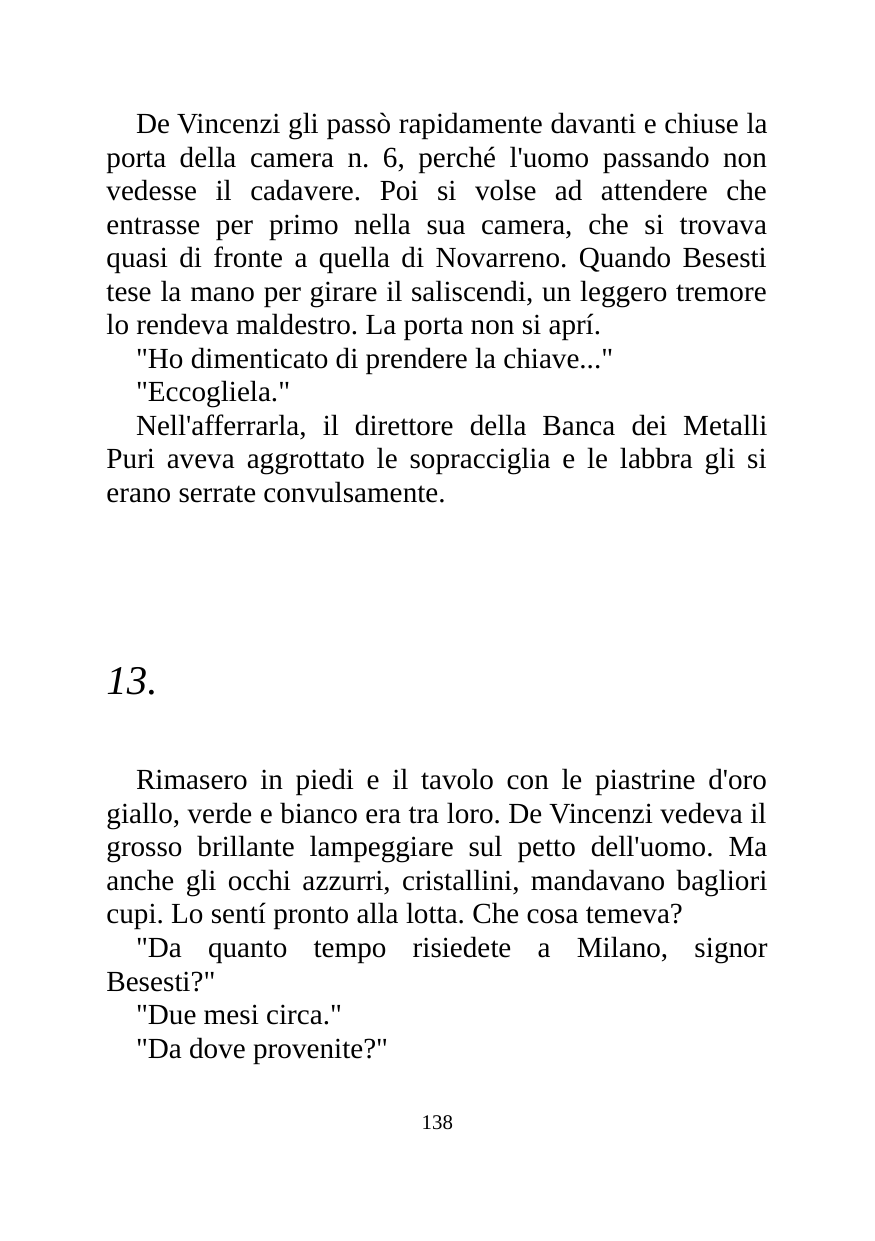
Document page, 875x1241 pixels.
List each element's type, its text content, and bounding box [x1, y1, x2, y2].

subtitle 13. [106, 656, 768, 703]
text "Da dove provenite?" [106, 1031, 768, 1064]
text "Da quanto tempo risiedete a Milano, signor Besesti?" [106, 930, 768, 997]
text "Ho dimenticato di prendere la chiave..." [106, 341, 768, 374]
text "Eccogliela." [106, 374, 768, 408]
text Rimasero in piedi e il tavolo con le piastrine d'oro giallo, verde e bianco era tra loro. De Vincenzi vedeva il grosso brillante lampeggiare sul petto dell'uomo. Ma anche gli occhi azzurri, cristallini, mandavano bagliori cupi. Lo sentí pronto alla lotta. Che cosa temeva? [106, 762, 768, 930]
text "Due mesi circa." [106, 997, 768, 1031]
text Nell'afferrarla, il direttore della Banca dei Metalli Puri aveva aggrottato le sopracciglia e le labbra gli si erano serrate convulsamente. [106, 408, 768, 509]
text De Vincenzi gli passò rapidamente davanti e chiuse la porta della camera n. 6, perché l'uomo passando non vedesse il cadavere. Poi si volse ad attendere che entrasse per primo nella sua camera, che si trovava quasi di fronte a quella di Novarreno. Quando Besesti tese la mano per girare il saliscendi, un leggero tremore lo rendeva maldestro. La porta non si aprí. [106, 106, 768, 341]
